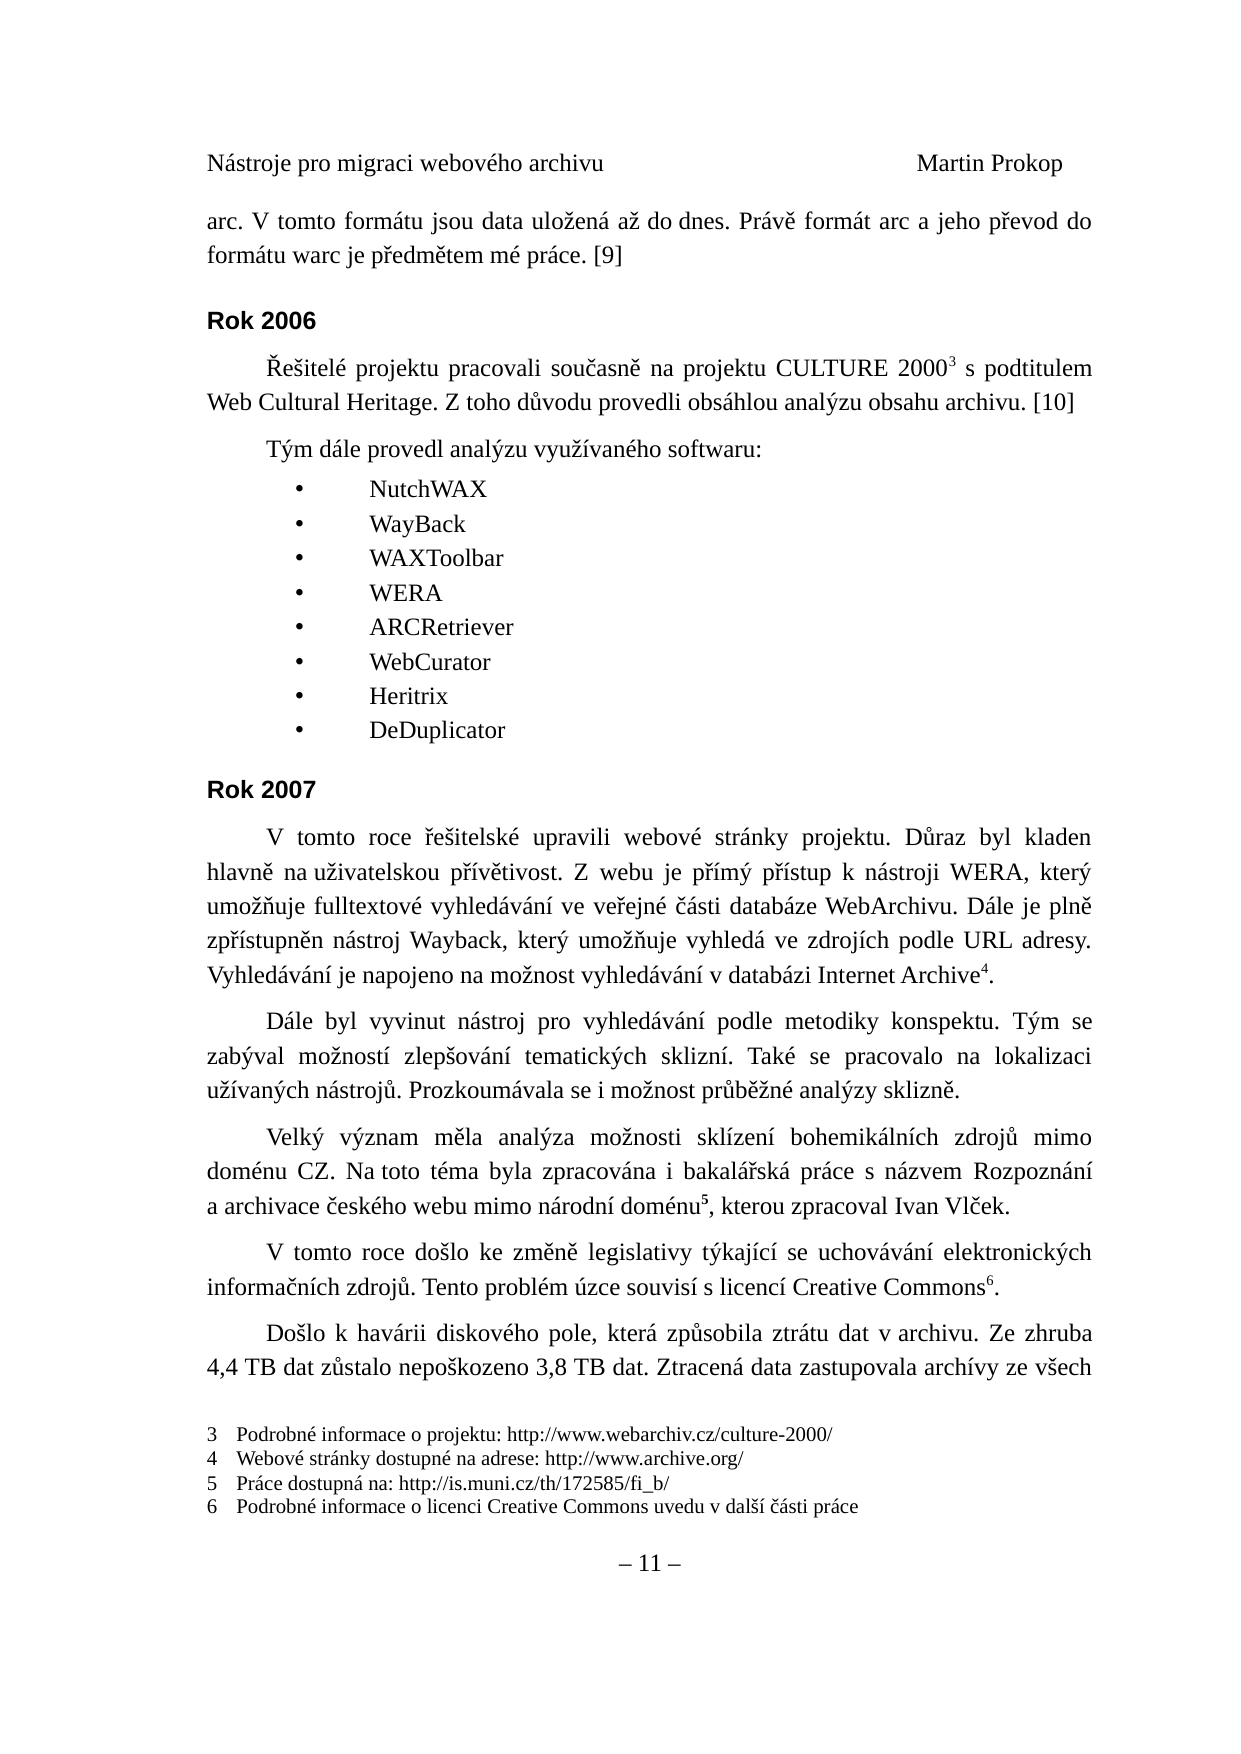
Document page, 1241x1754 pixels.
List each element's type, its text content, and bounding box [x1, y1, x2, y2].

list WAXToolbar [295, 543, 1093, 572]
text Webové stránky dostupné na adrese: http://www.archive.org/ [207, 1446, 1093, 1470]
text V tomto roce řešitelské upravili webové stránky projektu. Důraz byl kladen hlavně na uživatelskou přívětivost. Z webu je přímý přístup k nástroji WERA, který umožňuje fulltextové vyhledávání ve veřejné části databáze WebArchivu. Dále je plně zpřístupněn nástroj Wayback, který umožňuje vyhledá ve zdrojích podle URL adresy. Vyhledávání je napojeno na možnost vyhledávání v databázi Internet Archive. [207, 822, 1093, 989]
list WebCurator [295, 647, 1093, 675]
text Podrobné informace o licenci Creative Commons uvedu v další části práce [207, 1494, 1093, 1518]
list WERA [295, 578, 1093, 606]
list DeDuplicator [295, 716, 1093, 744]
text Řešitelé projektu pracovali současně na projektu CULTURE 2000 s podtitulem Web Cultural Heritage. Z toho důvodu provedli obsáhlou analýzu obsahu archivu. [10] [207, 353, 1093, 416]
text Tým dále provedl analýzu využívaného softwaru: [207, 434, 1093, 462]
text Podrobné informace o projektu: http://www.webarchiv.cz/culture-2000/ [207, 1422, 1093, 1446]
text Došlo k havárii diskového pole, která způsobila ztrátu dat v archivu. Ze zhruba 4,4 TB dat zůstalo nepoškozeno 3,8 TB dat. Ztracená data zastupovala archívy ze všech [207, 1318, 1093, 1381]
list NutchWAX [295, 474, 1093, 503]
list ARCRetriever [295, 612, 1093, 641]
text arc. V tomto formátu jsou data uložená až do dnes. Právě formát arc a jeho převod do formátu warc je předmětem mé práce. [9] [207, 206, 1093, 269]
subtitle Rok 2006 [207, 306, 1093, 334]
text Velký význam měla analýza možnosti sklízení bohemikálních zdrojů mimo doménu CZ. Na toto téma byla zpracována i bakalářská práce s názvem Rozpoznání a archivace českého webu mimo národní doménu, kterou zpracoval Ivan Vlček. [207, 1122, 1093, 1219]
list Heritrix [295, 681, 1093, 710]
list WayBack [295, 509, 1093, 537]
text V tomto roce došlo ke změně legislativy týkající se uchovávání elektronických informačních zdrojů. Tento problém úzce souvisí s licencí Creative Commons. [207, 1237, 1093, 1300]
subtitle Rok 2007 [207, 775, 1093, 804]
text Práce dostupná na: http://is.muni.cz/th/172585/fi_b/ [207, 1470, 1093, 1494]
text Dále byl vyvinut nástroj pro vyhledávání podle metodiky konspektu. Tým se zabýval možností zlepšování tematických sklizní. Také se pracovalo na lokalizaci užívaných nástrojů. Prozkoumávala se i možnost průběžné analýzy sklizně. [207, 1006, 1093, 1104]
